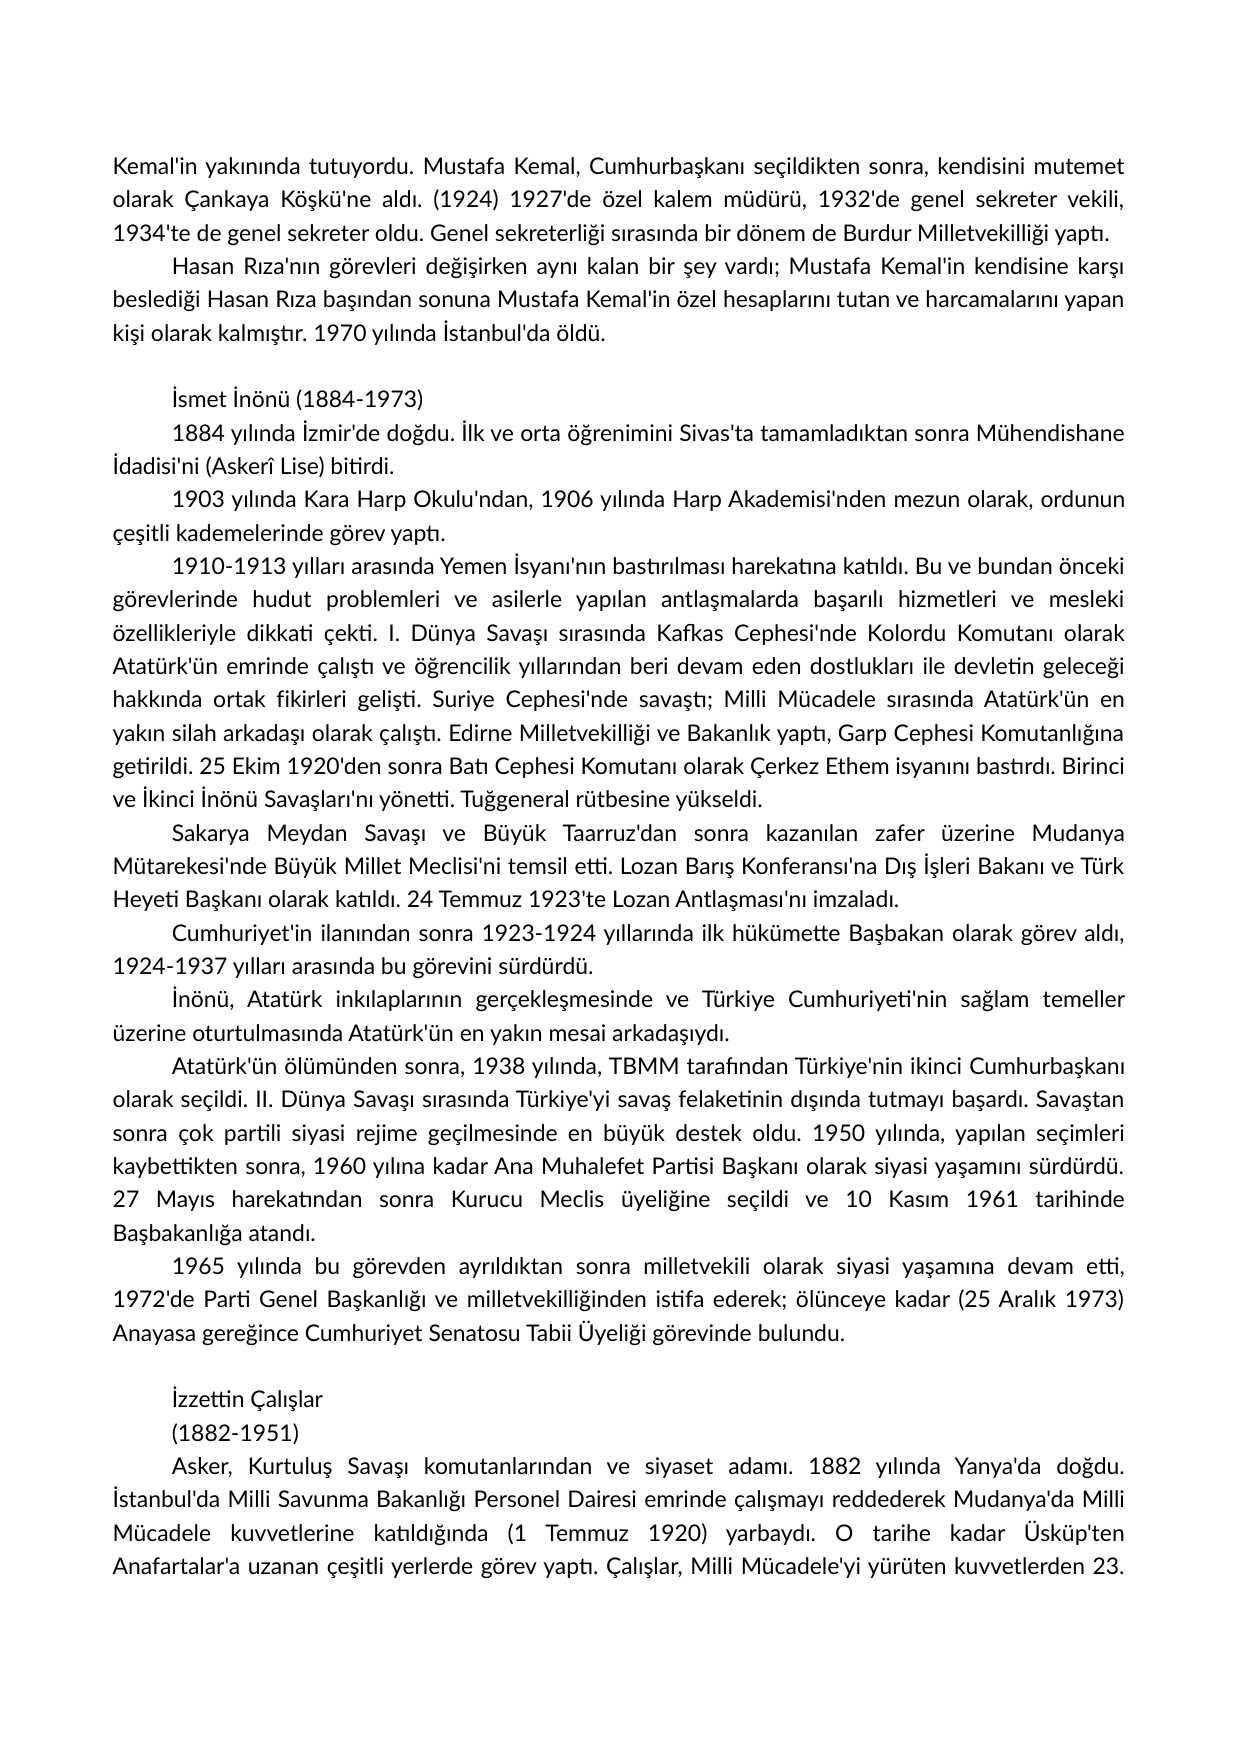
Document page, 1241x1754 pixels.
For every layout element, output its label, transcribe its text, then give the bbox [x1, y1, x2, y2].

text (1882-1951) [112, 1414, 1126, 1448]
text Atatürk'ün ölümünden sonra, 1938 yılında, TBMM tarafından Türkiye'nin ikinci Cumhurbaşkanı olarak seçildi. II. Dünya Savaşı sırasında Türkiye'yi savaş felaketinin dışında tutmayı başardı. Savaştan sonra çok partili siyasi rejime geçilmesinde en büyük destek oldu. 1950 yılında, yapılan seçimleri kaybettikten sonra, 1960 yılına kadar Ana Muhalefet Partisi Başkanı olarak siyasi yaşamını sürdürdü. 27 Mayıs harekatından sonra Kurucu Meclis üyeliğine seçildi ve 10 Kasım 1961 tarihinde Başbakanlığa atandı. [112, 1048, 1126, 1248]
text 1884 yılında İzmir'de doğdu. İlk ve orta öğrenimini Sivas'ta tamamladıktan sonra Mühendishane İdadisi'ni (Askerî Lise) bitirdi. [112, 414, 1126, 481]
text Cumhuriyet'in ilanından sonra 1923-1924 yıllarında ilk hükümette Başbakan olarak görev aldı, 1924-1937 yılları arasında bu görevini sürdürdü. [112, 914, 1126, 981]
text 1965 yılında bu görevden ayrıldıktan sonra milletvekili olarak siyasi yaşamına devam etti, 1972'de Parti Genel Başkanlığı ve milletvekilliğinden istifa ederek; ölünceye kadar (25 Aralık 1973) Anayasa gereğince Cumhuriyet Senatosu Tabii Üyeliği görevinde bulundu. [112, 1248, 1126, 1348]
text 1903 yılında Kara Harp Okulu'ndan, 1906 yılında Harp Akademisi'nden mezun olarak, ordunun çeşitli kademelerinde görev yaptı. [112, 481, 1126, 548]
text Sakarya Meydan Savaşı ve Büyük Taarruz'dan sonra kazanılan zafer üzerine Mudanya Mütarekesi'nde Büyük Millet Meclisi'ni temsil etti. Lozan Barış Konferansı'na Dış İşleri Bakanı ve Türk Heyeti Başkanı olarak katıldı. 24 Temmuz 1923'te Lozan Antlaşması'nı imzaladı. [112, 814, 1126, 914]
text Kemal'in yakınında tutuyordu. Mustafa Kemal, Cumhurbaşkanı seçildikten sonra, kendisini mutemet olarak Çankaya Köşkü'ne aldı. (1924) 1927'de özel kalem müdürü, 1932'de genel sekreter vekili, 1934'te de genel sekreter oldu. Genel sekreterliği sırasında bir dönem de Burdur Milletvekilliği yaptı. [112, 148, 1126, 248]
text İzzettin Çalışlar [112, 1381, 1126, 1414]
text 1910-1913 yılları arasında Yemen İsyanı'nın bastırılması harekatına katıldı. Bu ve bundan önceki görevlerinde hudut problemleri ve asilerle yapılan antlaşmalarda başarılı hizmetleri ve mesleki özellikleriyle dikkati çekti. I. Dünya Savaşı sırasında Kafkas Cephesi'nde Kolordu Komutanı olarak Atatürk'ün emrinde çalıştı ve öğrencilik yıllarından beri devam eden dostlukları ile devletin geleceği hakkında ortak fikirleri gelişti. Suriye Cephesi'nde savaştı; Milli Mücadele sırasında Atatürk'ün en yakın silah arkadaşı olarak çalıştı. Edirne Milletvekilliği ve Bakanlık yaptı, Garp Cephesi Komutanlığına getirildi. 25 Ekim 1920'den sonra Batı Cephesi Komutanı olarak Çerkez Ethem isyanını bastırdı. Birinci ve İkinci İnönü Savaşları'nı yönetti. Tuğgeneral rütbesine yükseldi. [112, 548, 1126, 814]
text İnönü, Atatürk inkılaplarının gerçekleşmesinde ve Türkiye Cumhuriyeti'nin sağlam temeller üzerine oturtulmasında Atatürk'ün en yakın mesai arkadaşıydı. [112, 981, 1126, 1048]
text Hasan Rıza'nın görevleri değişirken aynı kalan bir şey vardı; Mustafa Kemal'in kendisine karşı beslediği Hasan Rıza başından sonuna Mustafa Kemal'in özel hesaplarını tutan ve harcamalarını yapan kişi olarak kalmıştır. 1970 yılında İstanbul'da öldü. [112, 248, 1126, 348]
text Asker, Kurtuluş Savaşı komutanlarından ve siyaset adamı. 1882 yılında Yanya'da doğdu. İstanbul'da Milli Savunma Bakanlığı Personel Dairesi emrinde çalışmayı reddederek Mudanya'da Milli Mücadele kuvvetlerine katıldığında (1 Temmuz 1920) yarbaydı. O tarihe kadar Üsküp'ten Anafartalar'a uzanan çeşitli yerlerde görev yaptı. Çalışlar, Milli Mücadele'yi yürüten kuvvetlerden 23. [112, 1448, 1126, 1581]
text İsmet İnönü (1884-1973) [112, 381, 1126, 414]
